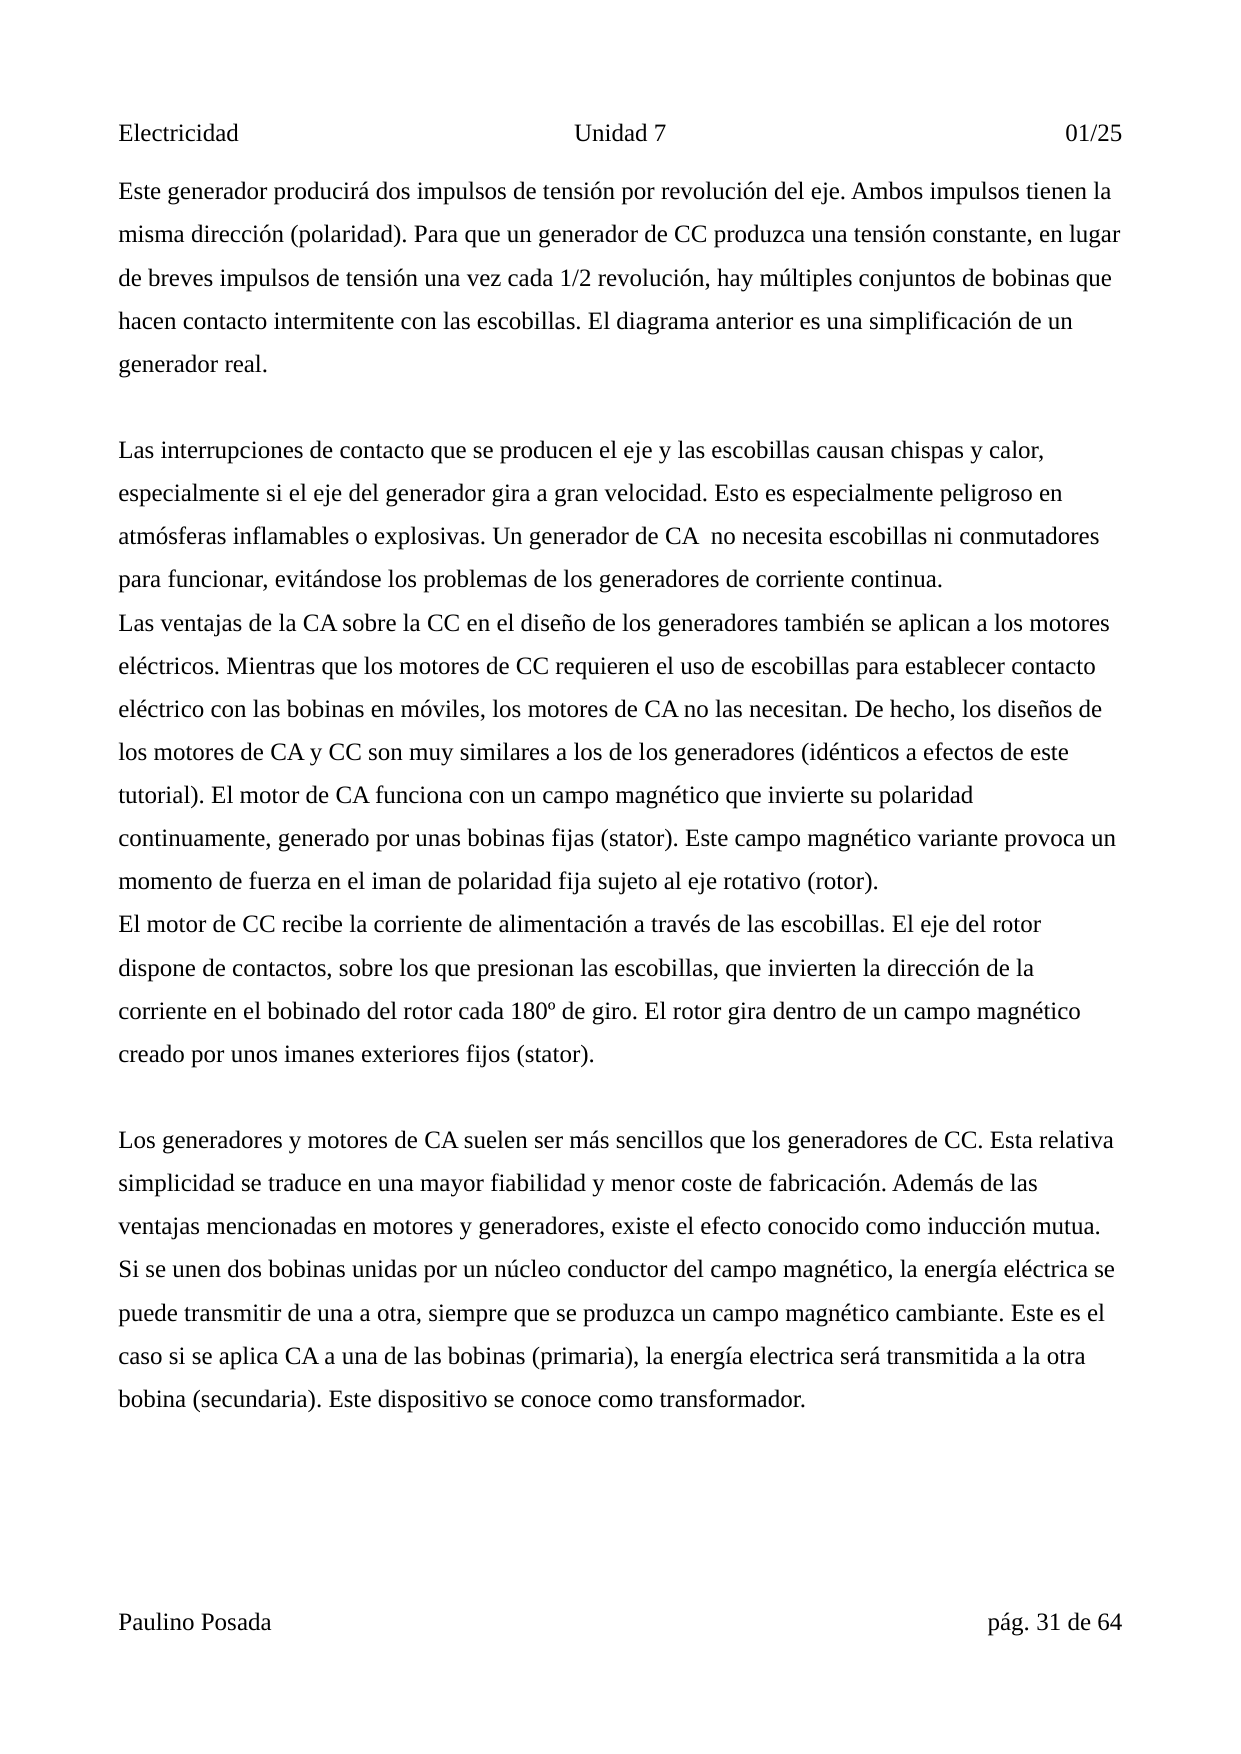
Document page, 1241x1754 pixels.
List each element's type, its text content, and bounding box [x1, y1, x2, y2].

text Las ventajas de la CA sobre la CC en el diseño de los generadores también se aplican a los motores eléctricos. Mientras que los motores de CC requieren el uso de escobillas para establecer contacto eléctrico con las bobinas en móviles, los motores de CA no las necesitan. De hecho, los diseños de los motores de CA y CC son muy similares a los de los generadores (idénticos a efectos de este tutorial). El motor de CA funciona con un campo magnético que invierte su polaridad continuamente, generado por unas bobinas fijas (stator). Este campo magnético variante provoca un momento de fuerza en el iman de polaridad fija sujeto al eje rotativo (rotor). [118, 608, 1122, 895]
text Las interrupciones de contacto que se producen el eje y las escobillas causan chispas y calor, especialmente si el eje del generador gira a gran velocidad. Esto es especialmente peligroso en atmósferas inflamables o explosivas. Un generador de CA no necesita escobillas ni conmutadores para funcionar, evitándose los problemas de los generadores de corriente continua. [118, 435, 1122, 593]
text El motor de CC recibe la corriente de alimentación a través de las escobillas. El eje del rotor dispone de contactos, sobre los que presionan las escobillas, que invierten la dirección de la corriente en el bobinado del rotor cada 180º de giro. El rotor gira dentro de un campo magnético creado por unos imanes exteriores fijos (stator). [118, 909, 1122, 1068]
text Este generador producirá dos impulsos de tensión por revolución del eje. Ambos impulsos tienen la misma dirección (polaridad). Para que un generador de CC produzca una tensión constante, en lugar de breves impulsos de tensión una vez cada 1/2 revolución, hay múltiples conjuntos de bobinas que hacen contacto intermitente con las escobillas. El diagrama anterior es una simplificación de un generador real. [118, 176, 1122, 378]
text Los generadores y motores de CA suelen ser más sencillos que los generadores de CC. Esta relativa simplicidad se traduce en una mayor fiabilidad y menor coste de fabricación. Además de las ventajas mencionadas en motores y generadores, existe el efecto conocido como inducción mutua. Si se unen dos bobinas unidas por un núcleo conductor del campo magnético, la energía eléctrica se puede transmitir de una a otra, siempre que se produzca un campo magnético cambiante. Este es el caso si se aplica CA a una de las bobinas (primaria), la energía electrica será transmitida a la otra bobina (secundaria). Este dispositivo se conoce como transformador. [118, 1125, 1122, 1413]
